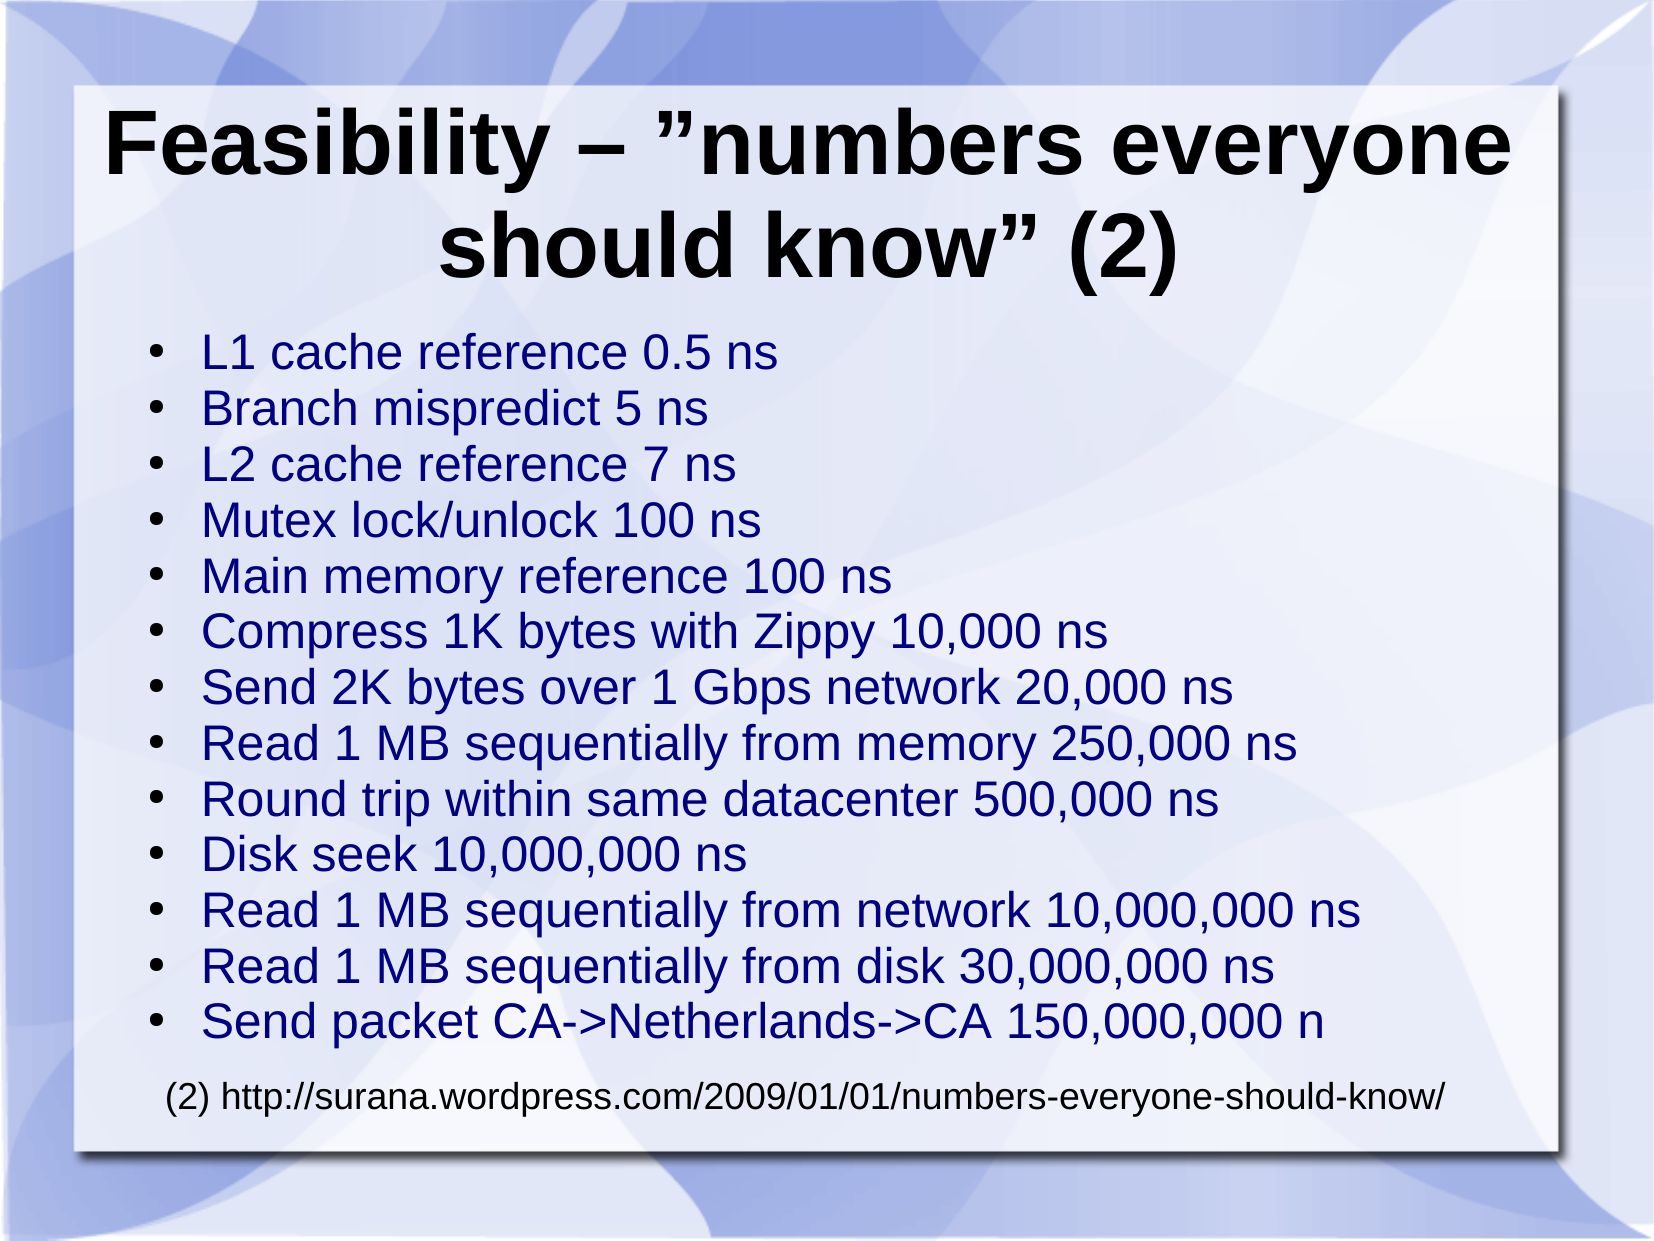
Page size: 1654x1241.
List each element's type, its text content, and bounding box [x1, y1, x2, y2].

list L1 cache reference 0.5 ns Branch mispredict 5 ns L2 cache reference 7 ns Mutex lock/unlock 100 ns Main memory reference 100 ns Compress 1K bytes with Zippy 10,000 ns Send 2K bytes over 1 Gbps network 20,000 ns Read 1 MB sequentially from memory 250,000 ns Round trip within same datacenter 500,000 ns Disk seek 10,000,000 ns Read 1 MB sequentially from network 10,000,000 ns Read 1 MB sequentially from disk 30,000,000 ns Send packet CA->Netherlands->CA 150,000,000 n [129, 324, 1489, 1129]
title Feasibility – ”numbers everyone should know” (2) [82, 91, 1536, 297]
text_box (2) http://surana.wordpress.com/2009/01/01/numbers-everyone-should-know/ [150, 1068, 1501, 1126]
picture [0, 0, 1654, 1241]
